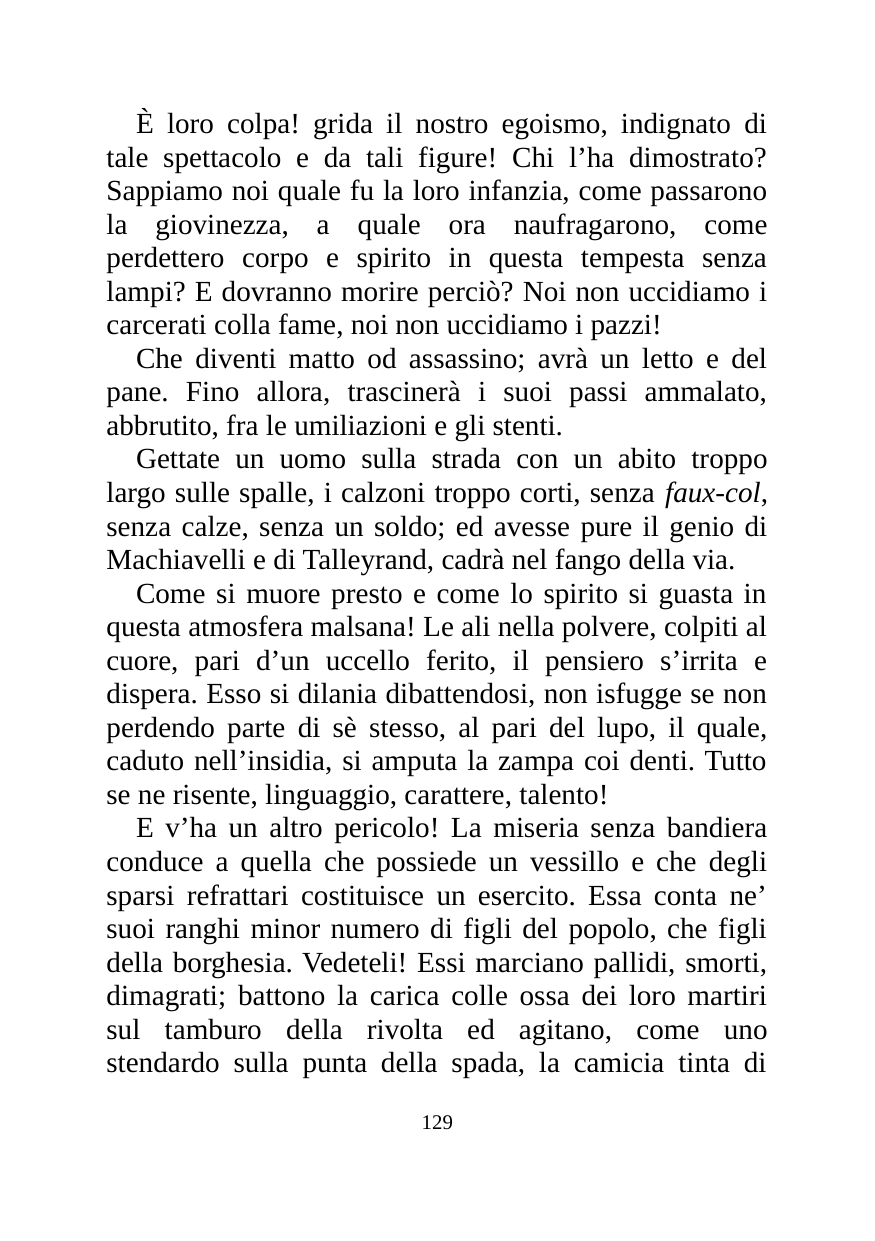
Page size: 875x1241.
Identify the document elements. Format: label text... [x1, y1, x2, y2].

text È loro colpa! grida il nostro egoismo, indignato di tale spettacolo e da tali figure! Chi l’ha dimostrato? Sappiamo noi quale fu la loro infanzia, come passarono la giovinezza, a quale ora naufragarono, come perdettero corpo e spirito in questa tempesta senza lampi? E dovranno morire perciò? Noi non uccidiamo i carcerati colla fame, noi non uccidiamo i pazzi! [106, 106, 768, 341]
text Che diventi matto od assassino; avrà un letto e del pane. Fino allora, trascinerà i suoi passi ammalato, abbrutito, fra le umiliazioni e gli stenti. [106, 341, 768, 442]
text Gettate un uomo sulla strada con un abito troppo largo sulle spalle, i calzoni troppo corti, senza faux-col, senza calze, senza un soldo; ed avesse pure il genio di Machiavelli e di Talleyrand, cadrà nel fango della via. [106, 442, 768, 576]
text Come si muore presto e come lo spirito si guasta in questa atmosfera malsana! Le ali nella polvere, colpiti al cuore, pari d’un uccello ferito, il pensiero s’irrita e dispera. Esso si dilania dibattendosi, non isfugge se non perdendo parte di sè stesso, al pari del lupo, il quale, caduto nell’insidia, si amputa la zampa coi denti. Tutto se ne risente, linguaggio, carattere, talento! [106, 576, 768, 811]
text E v’ha un altro pericolo! La miseria senza bandiera conduce a quella che possiede un vessillo e che degli sparsi refrattari costituisce un esercito. Essa conta ne’ suoi ranghi minor numero di figli del popolo, che figli della borghesia. Vedeteli! Essi marciano pallidi, smorti, dimagrati; battono la carica colle ossa dei loro martiri sul tamburo della rivolta ed agitano, come uno stendardo sulla punta della spada, la camicia tinta di [106, 811, 768, 1079]
